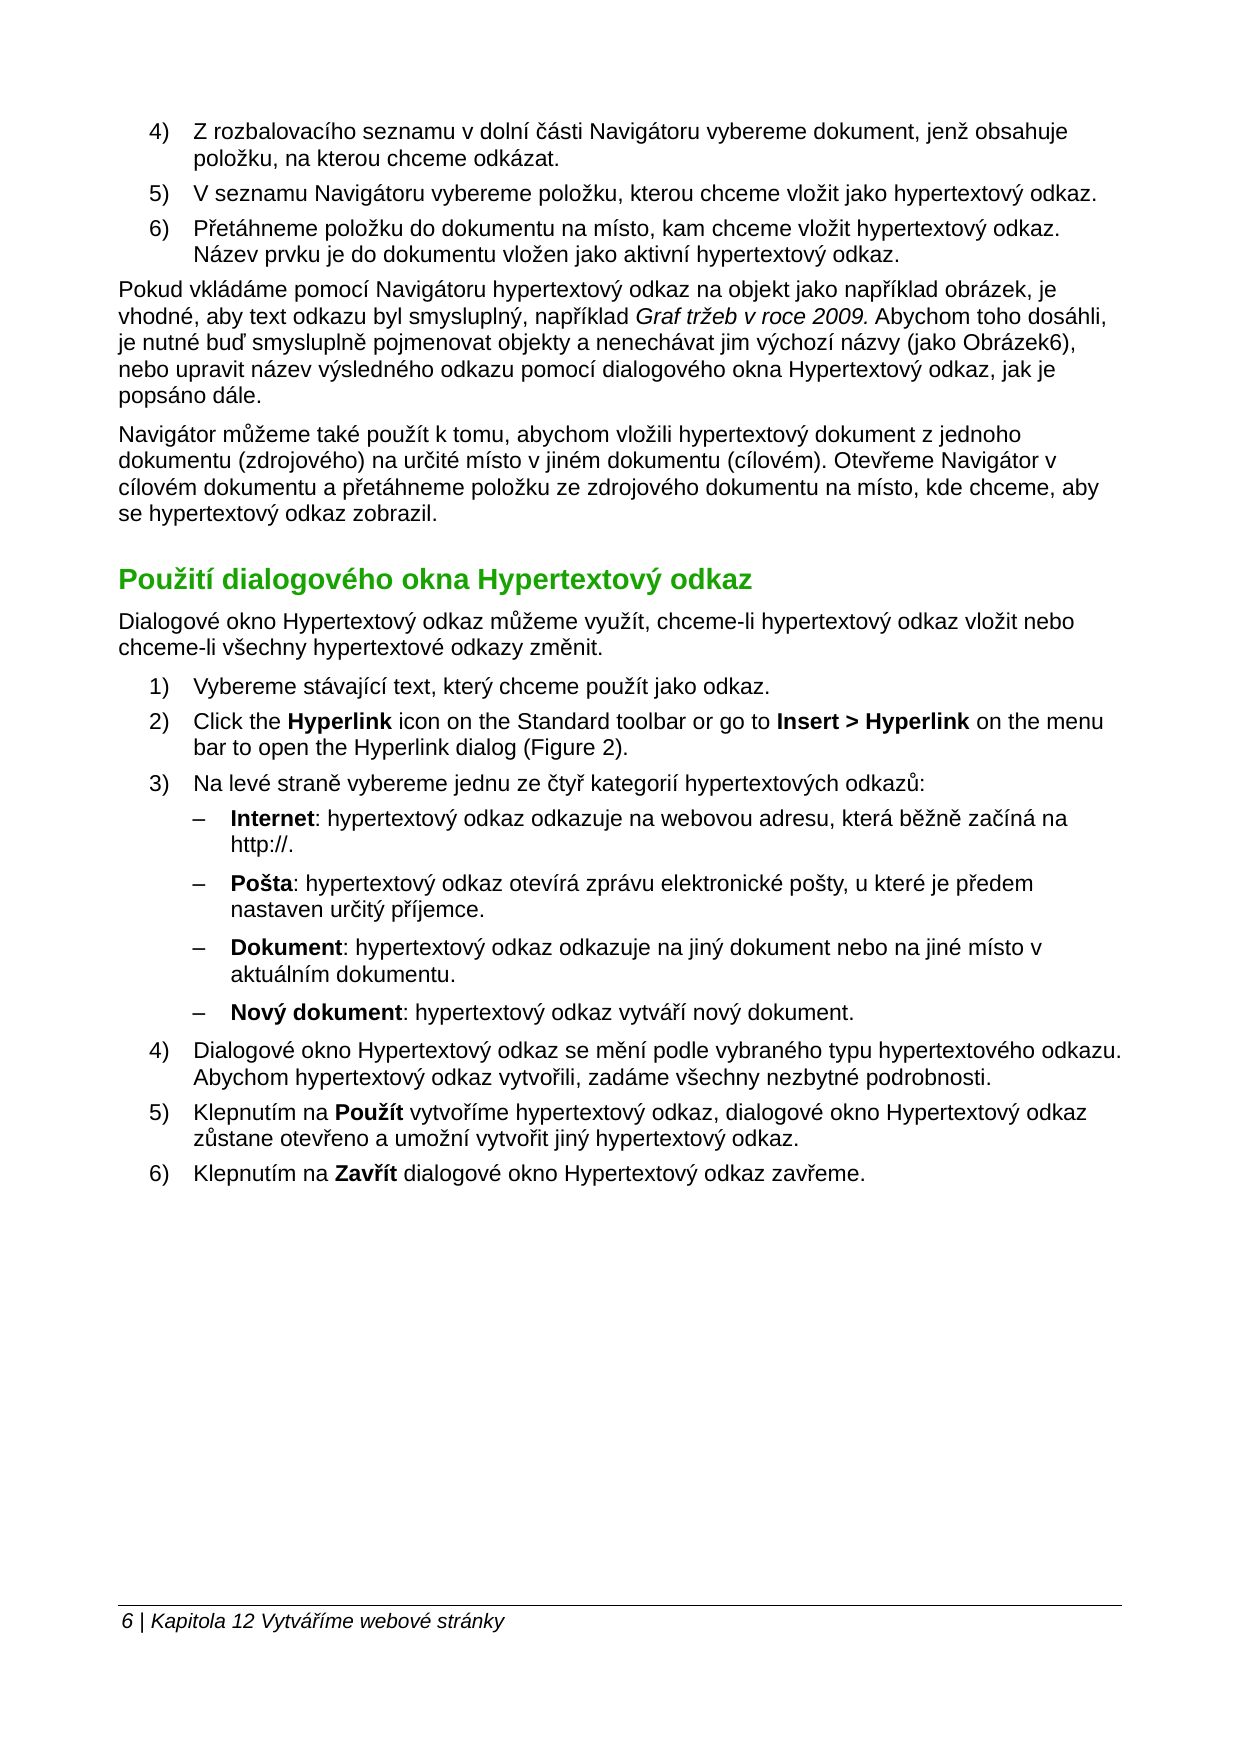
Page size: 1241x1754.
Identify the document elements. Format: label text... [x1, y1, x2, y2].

list Přetáhneme položku do dokumentu na místo, kam chceme vložit hypertextový odkaz. Název prvku je do dokumentu vložen jako aktivní hypertextový odkaz. [169, 215, 1122, 268]
list Vybereme stávající text, který chceme použít jako odkaz. [169, 673, 1122, 699]
text Navigátor můžeme také použít k tomu, abychom vložili hypertextový dokument z jednoho dokumentu (zdrojového) na určité místo v jiném dokumentu (cílovém). Otevřeme Navigátor v cílovém dokumentu a přetáhneme položku ze zdrojového dokumentu na místo, kde chceme, aby se hypertextový odkaz zobrazil. [118, 421, 1122, 526]
list Dialogové okno Hypertextový odkaz se mění podle vybraného typu hypertextového odkazu. Abychom hypertextový odkaz vytvořili, zadáme všechny nezbytné podrobnosti. [169, 1037, 1122, 1090]
list Z rozbalovacího seznamu v dolní části Navigátoru vybereme dokument, jenž obsahuje položku, na kterou chceme odkázat. [169, 118, 1122, 171]
subtitle Použití dialogového okna Hypertextový odkaz [118, 562, 1122, 596]
list Nový dokument: hypertextový odkaz vytváří nový dokument. [192, 999, 1122, 1025]
list Na levé straně vybereme jednu ze čtyř kategorií hypertextových odkazů: [169, 769, 1122, 796]
list Internet: hypertextový odkaz odkazuje na webovou adresu, která běžně začíná na http://. [192, 805, 1122, 857]
text Pokud vkládáme pomocí Navigátoru hypertextový odkaz na objekt jako například obrázek, je vhodné, aby text odkazu byl smysluplný, například Graf tržeb v roce 2009. Abychom toho dosáhli, je nutné buď smysluplně pojmenovat objekty a nenechávat jim výchozí názvy (jako Obrázek6), nebo upravit název výsledného odkazu pomocí dialogového okna Hypertextový odkaz, jak je popsáno dále. [118, 276, 1122, 408]
list Dokument: hypertextový odkaz odkazuje na jiný dokument nebo na jiné místo v aktuálním dokumentu. [192, 934, 1122, 987]
list Klepnutím na Použít vytvoříme hypertextový odkaz, dialogové okno Hypertextový odkaz zůstane otevřeno a umožní vytvořit jiný hypertextový odkaz. [169, 1099, 1122, 1151]
text Dialogové okno Hypertextový odkaz můžeme využít, chceme-li hypertextový odkaz vložit nebo chceme-li všechny hypertextové odkazy změnit. [118, 608, 1122, 660]
list Pošta: hypertextový odkaz otevírá zprávu elektronické pošty, u které je předem nastaven určitý příjemce. [192, 869, 1122, 922]
list V seznamu Navigátoru vybereme položku, kterou chceme vložit jako hypertextový odkaz. [169, 180, 1122, 206]
list Click the Hyperlink icon on the Standard toolbar or go to Insert > Hyperlink on the menu bar to open the Hyperlink dialog (Figure 2). [169, 708, 1122, 761]
list Klepnutím na Zavřít dialogové okno Hypertextový odkaz zavřeme. [169, 1160, 1122, 1187]
